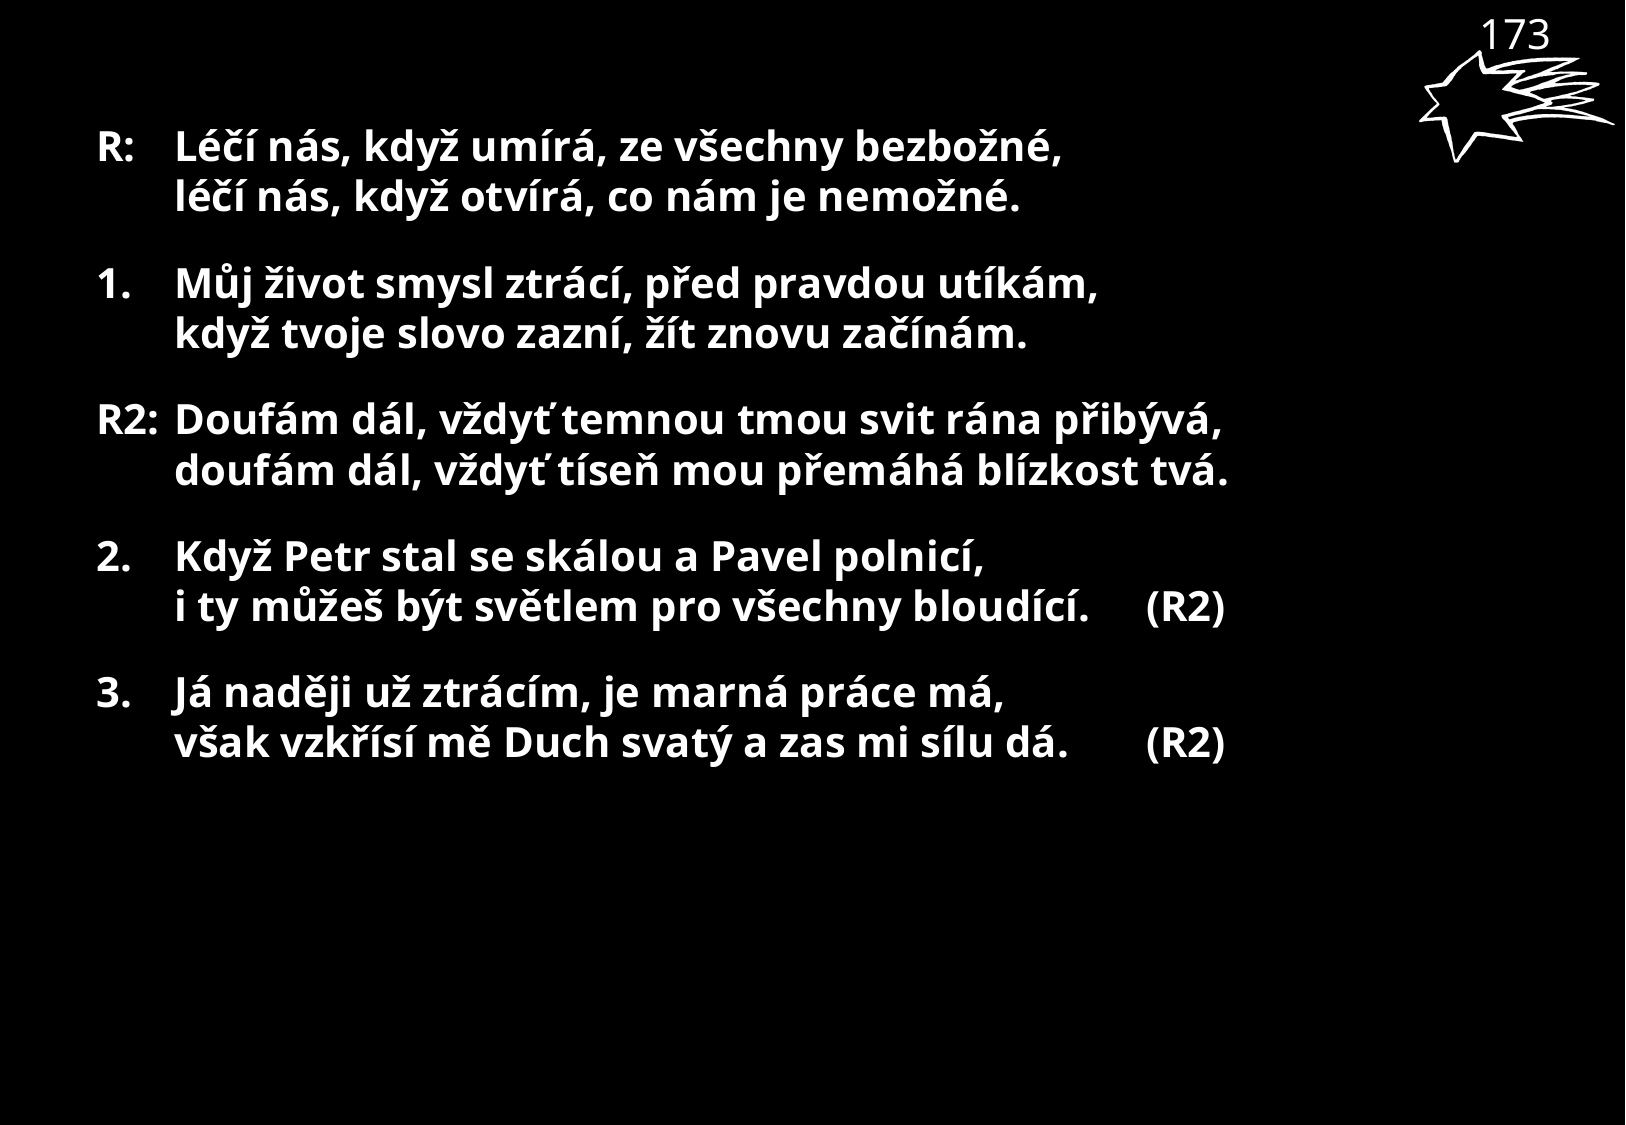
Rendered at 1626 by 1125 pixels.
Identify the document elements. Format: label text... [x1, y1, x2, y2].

text_box 173 [1405, 0, 1626, 66]
list R: Léčí nás, když umírá, ze všechny bezbožné, léčí nás, když otvírá, co nám je nemožné. Můj život smysl ztrácí, před pravdou utíkám, když tvoje slovo zazní, žít znovu začínám. R2: Doufám dál, vždyť temnou tmou svit rána přibývá, doufám dál, vždyť tíseň mou přemáhá blízkost tvá. Když Petr stal se skálou a Pavel polnicí, i ty můžeš být světlem pro všechny bloudící. (R2) 3. Já naději už ztrácím, je marná práce má, však vzkřísí mě Duch svatý a zas mi sílu dá. (R2) [81, 112, 1544, 1101]
